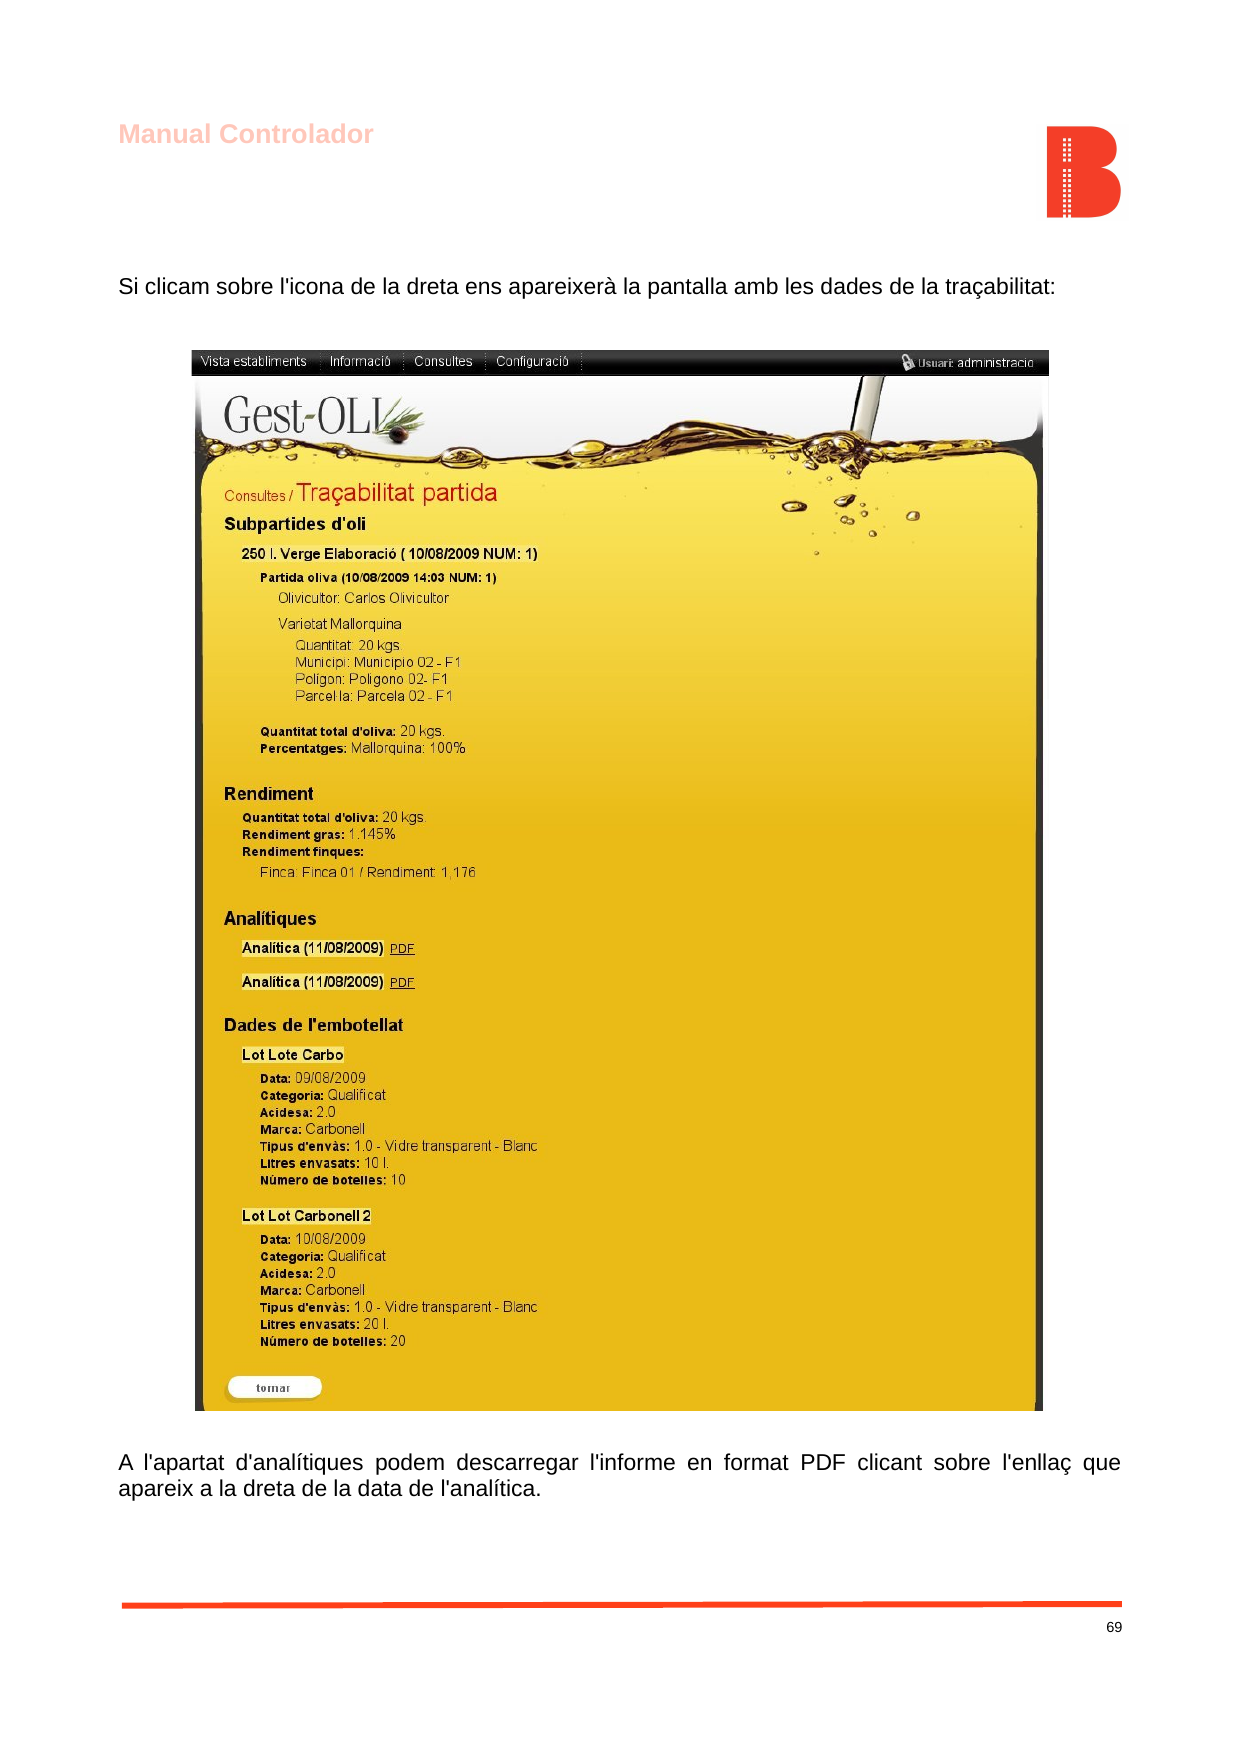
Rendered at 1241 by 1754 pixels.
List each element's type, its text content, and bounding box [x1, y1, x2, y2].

picture [191, 350, 1049, 1411]
picture [1036, 124, 1130, 221]
text Si clicam sobre l'icona de la dreta ens apareixerà la pantalla amb les dades de la traçabilitat: [118, 273, 1122, 299]
text A l'apartat d'analítiques podem descarregar l'informe en format PDF clicant sobre l'enllaç que apareix a la dreta de la data de l'analítica. [118, 1449, 1122, 1502]
